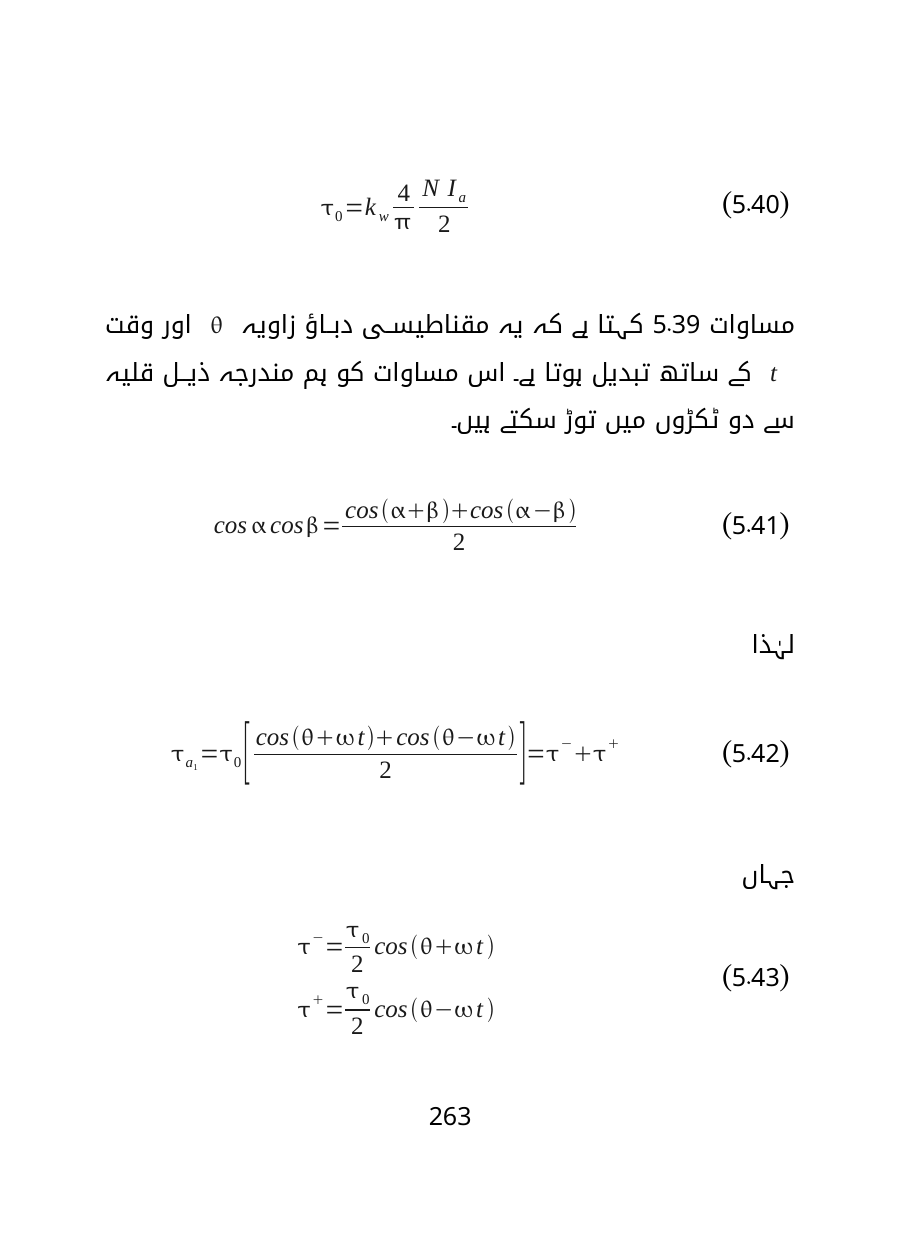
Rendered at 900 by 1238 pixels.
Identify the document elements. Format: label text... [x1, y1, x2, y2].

table_header [105, 715, 677, 805]
text لہٰذا [105, 621, 795, 668]
text مساوات 5.39 کہتا ہے کہ یہ مقناطیسی دباؤ زاویہاور وقتکے ساتھ تبدیل ہوتا ہے۔ اس مساوات کو ہم مندرجہ ذیل قلیہ سے دو ٹکڑوں میں توڑ سکتے ہیں۔ [105, 302, 795, 444]
table_header (5.42) [677, 715, 795, 805]
table_header [105, 912, 678, 1058]
table_header (5.40) [677, 169, 795, 255]
text جہاں [105, 852, 795, 899]
table_header (5.41) [678, 491, 795, 574]
table_header [105, 169, 677, 255]
table_header (5.43) [678, 912, 795, 1058]
table_header [105, 491, 678, 574]
